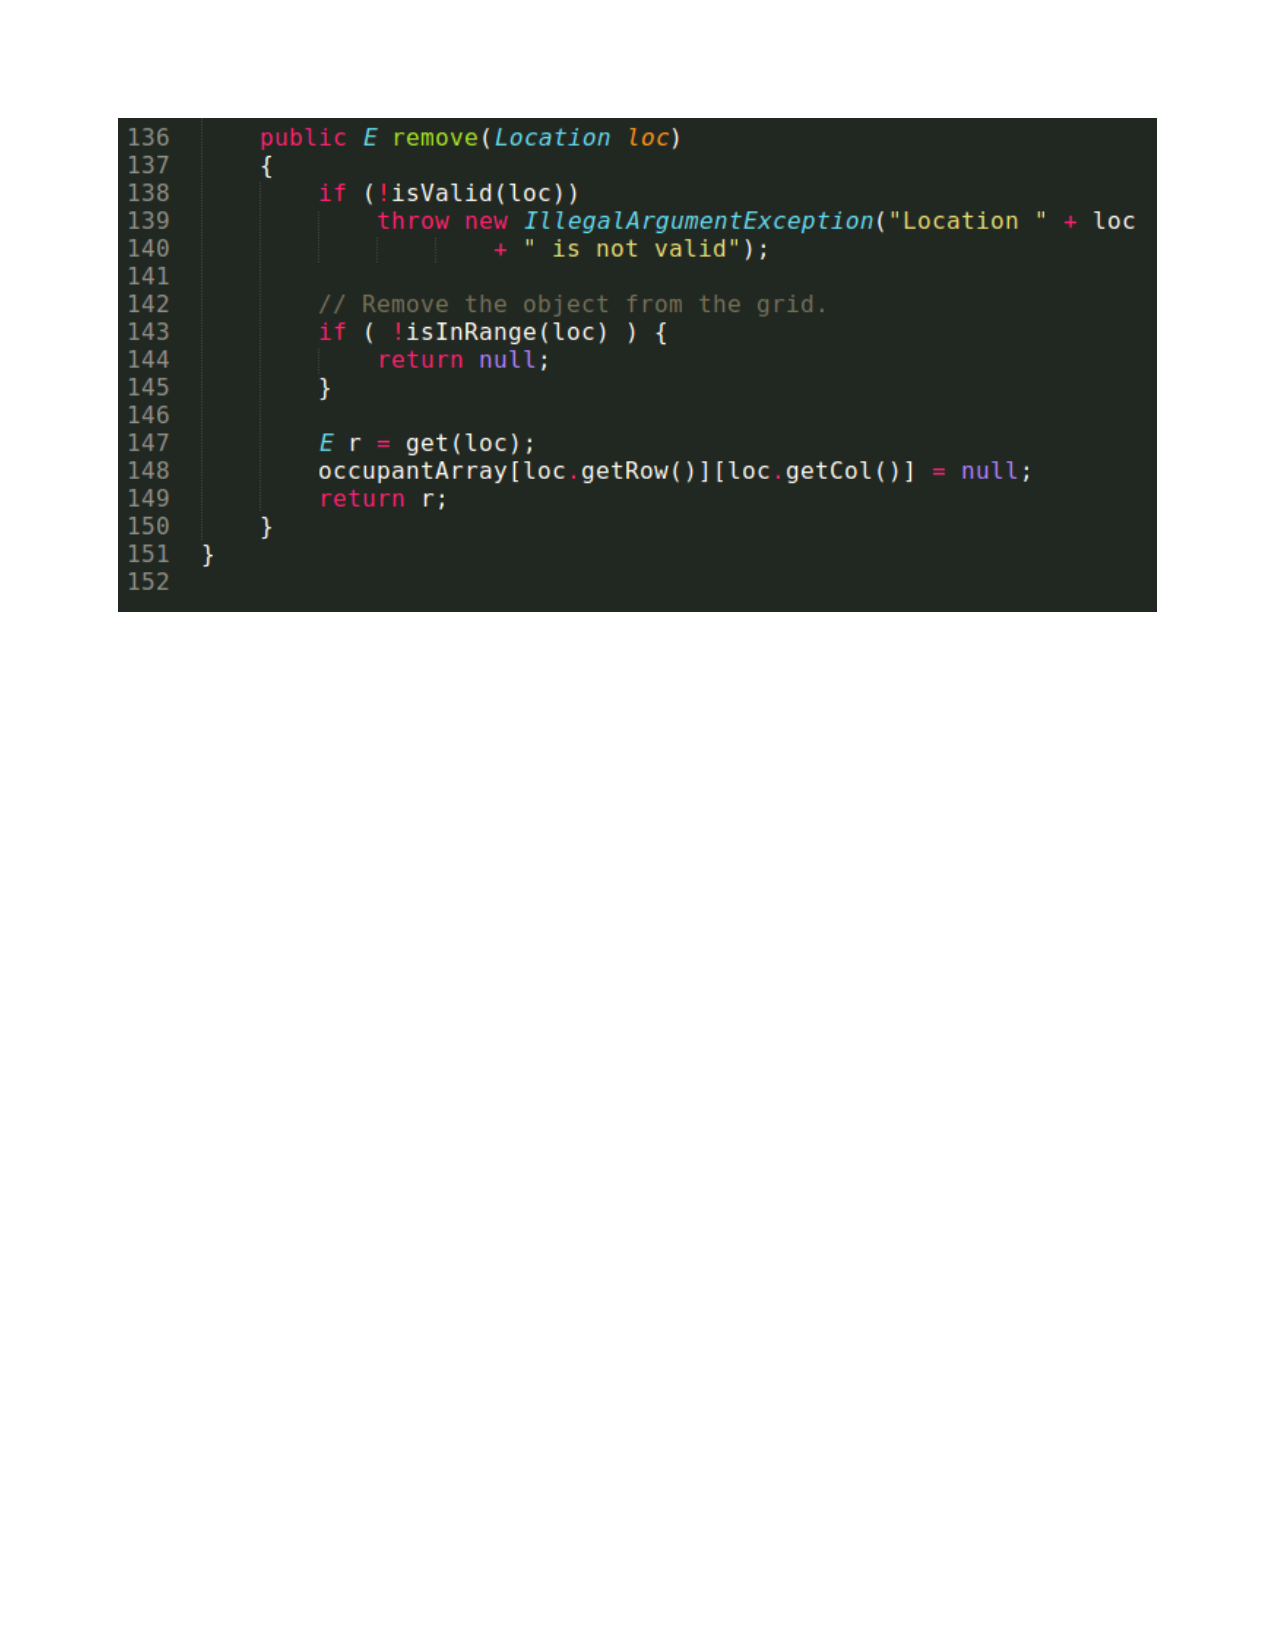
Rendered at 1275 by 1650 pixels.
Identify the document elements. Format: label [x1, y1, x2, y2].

picture [118, 118, 1157, 612]
